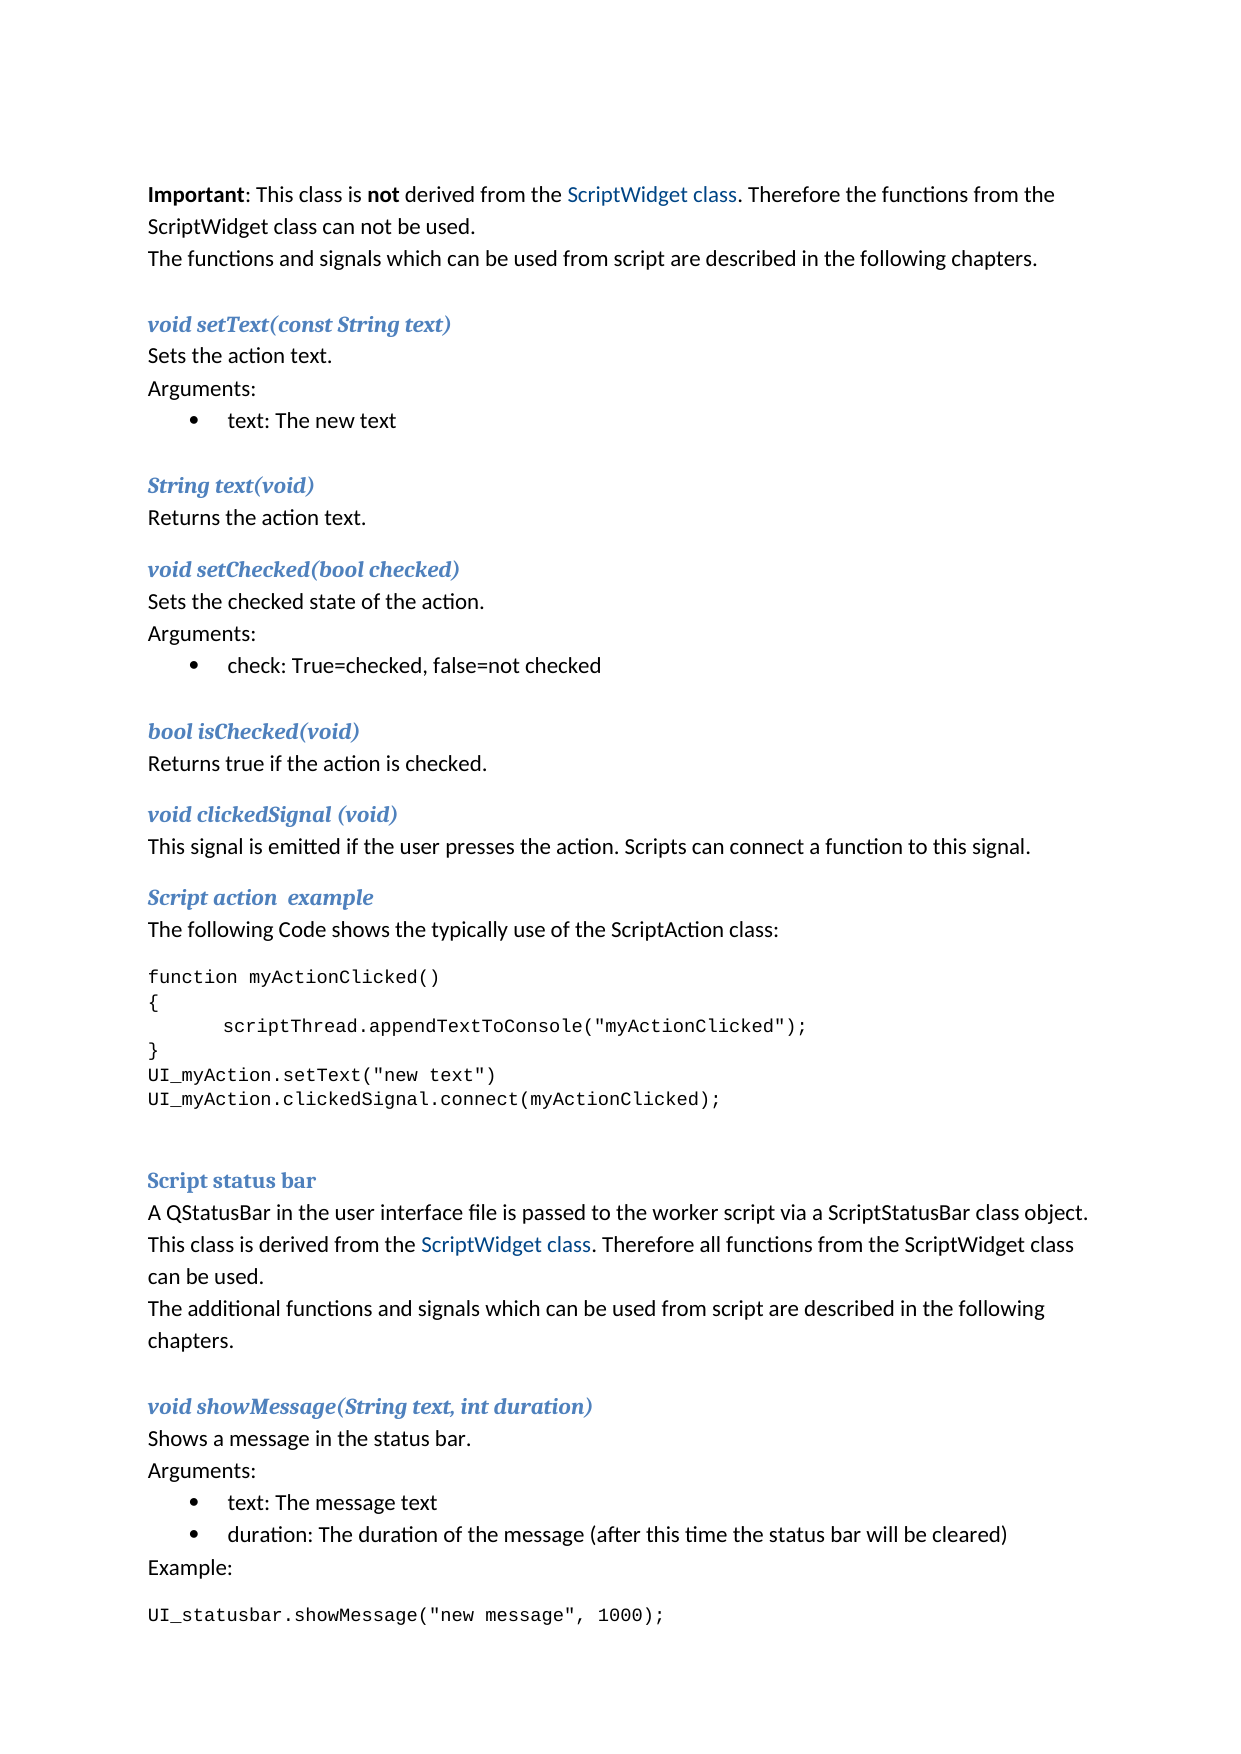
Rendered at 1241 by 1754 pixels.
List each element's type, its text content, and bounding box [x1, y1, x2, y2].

text Important: This class is not derived from the ScriptWidget class. Therefore the functions from the ScriptWidget class can not be used. [148, 180, 1093, 240]
subtitle Script status bar [148, 1167, 1093, 1194]
text Returns true if the action is checked. [148, 749, 1093, 777]
text Arguments: [148, 619, 1093, 647]
text The functions and signals which can be used from script are described in the following chapters. [148, 244, 1093, 272]
text The following Code shows the typically use of the ScriptAction class: [148, 915, 1093, 943]
text UI_myAction.setText("new text") [148, 1066, 1093, 1087]
text Sets the checked state of the action. [148, 587, 1093, 615]
text UI_statusbar.showMessage("new message", 1000); [148, 1606, 1093, 1627]
subtitle bool isChecked(void) [148, 718, 1093, 745]
list duration: The duration of the message (after this time the status bar will be cleared) [190, 1520, 1093, 1548]
text Example: [148, 1553, 1093, 1581]
list text: The message text [190, 1488, 1093, 1516]
text function myActionClicked() [148, 968, 1093, 989]
text } [148, 1041, 1093, 1062]
subtitle void clickedSignal (void) [148, 802, 1093, 828]
subtitle void showMessage(String text, int duration) [148, 1394, 1093, 1420]
text Shows a message in the status bar. [148, 1424, 1093, 1452]
text Returns the action text. [148, 503, 1093, 532]
text This signal is emitted if the user presses the action. Scripts can connect a function to this signal. [148, 832, 1093, 860]
text A QStatusBar in the user interface file is passed to the worker script via a ScriptStatusBar class object. This class is derived from the ScriptWidget class. Therefore all functions from the ScriptWidget class can be used. [148, 1198, 1093, 1290]
text Arguments: [148, 374, 1093, 402]
text The additional functions and signals which can be used from script are described in the following chapters. [148, 1294, 1093, 1354]
text scriptThread.appendTextToConsole("myActionClicked"); [148, 1017, 1093, 1038]
text UI_myAction.clickedSignal.connect(myActionClicked); [148, 1090, 1093, 1111]
subtitle void setText(const String text) [148, 311, 1093, 338]
text Arguments: [148, 1456, 1093, 1484]
subtitle String text(void) [148, 473, 1093, 500]
text { [148, 992, 1093, 1014]
list check: True=checked, false=not checked [190, 651, 1093, 679]
list text: The new text [190, 406, 1093, 434]
text Sets the action text. [148, 342, 1093, 370]
subtitle Script action example [148, 885, 1093, 911]
subtitle void setChecked(bool checked) [148, 557, 1093, 583]
